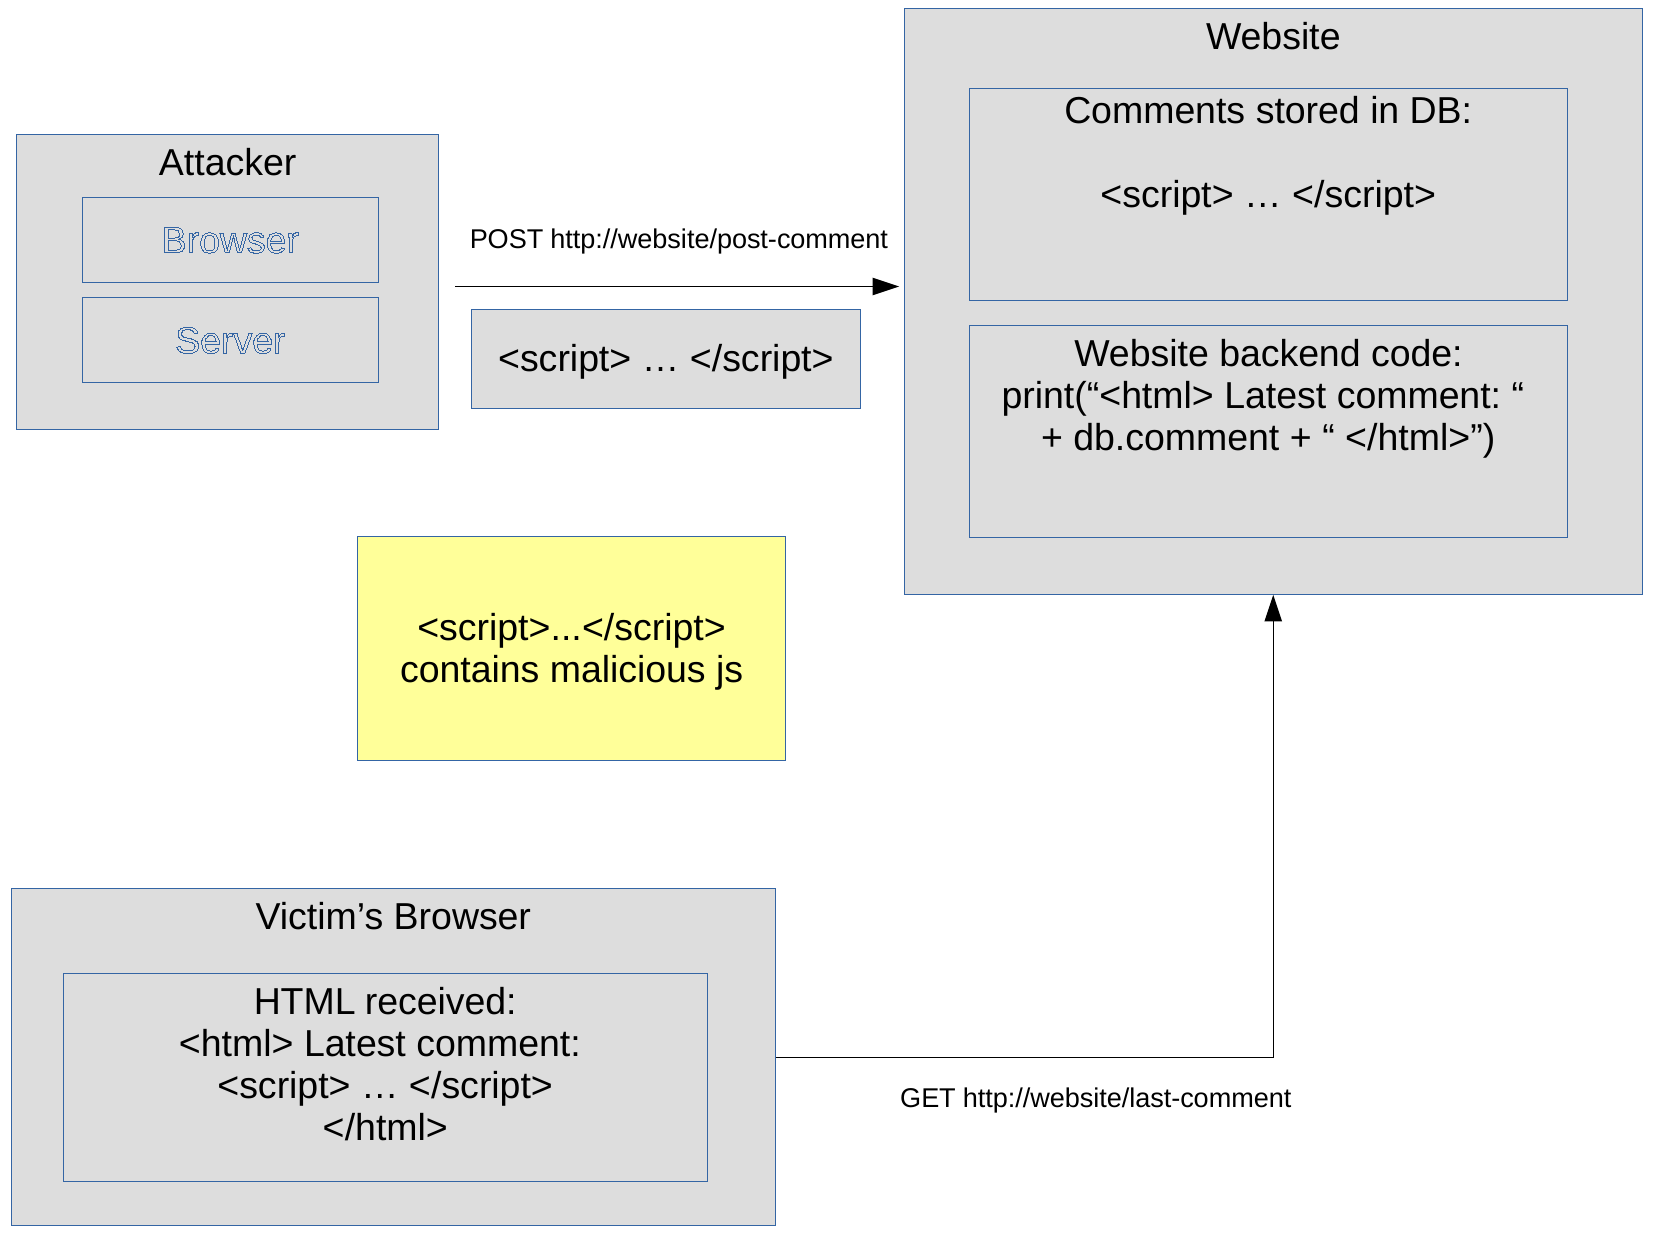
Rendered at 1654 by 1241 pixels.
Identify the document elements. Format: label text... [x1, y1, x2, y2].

text_box Website [904, 8, 1643, 595]
text_box Comments stored in DB: <script> … </script> [969, 88, 1568, 301]
text_box Website backend code: print(“<html> Latest comment: “ + db.comment + “ </html>”) [969, 325, 1568, 538]
text_box POST http://website/post-comment [455, 216, 1078, 263]
text_box HTML received: <html> Latest comment: <script> … </script> </html> [63, 973, 708, 1182]
text_box [82, 297, 379, 383]
text_box <script>...</script> contains malicious js [357, 536, 786, 761]
text_box Victim’s Browser [11, 888, 776, 1226]
text_box Attacker [16, 134, 439, 430]
text_box [82, 197, 379, 283]
text_box GET http://website/last-comment [885, 1075, 1508, 1122]
text_box <script> … </script> [471, 309, 861, 409]
